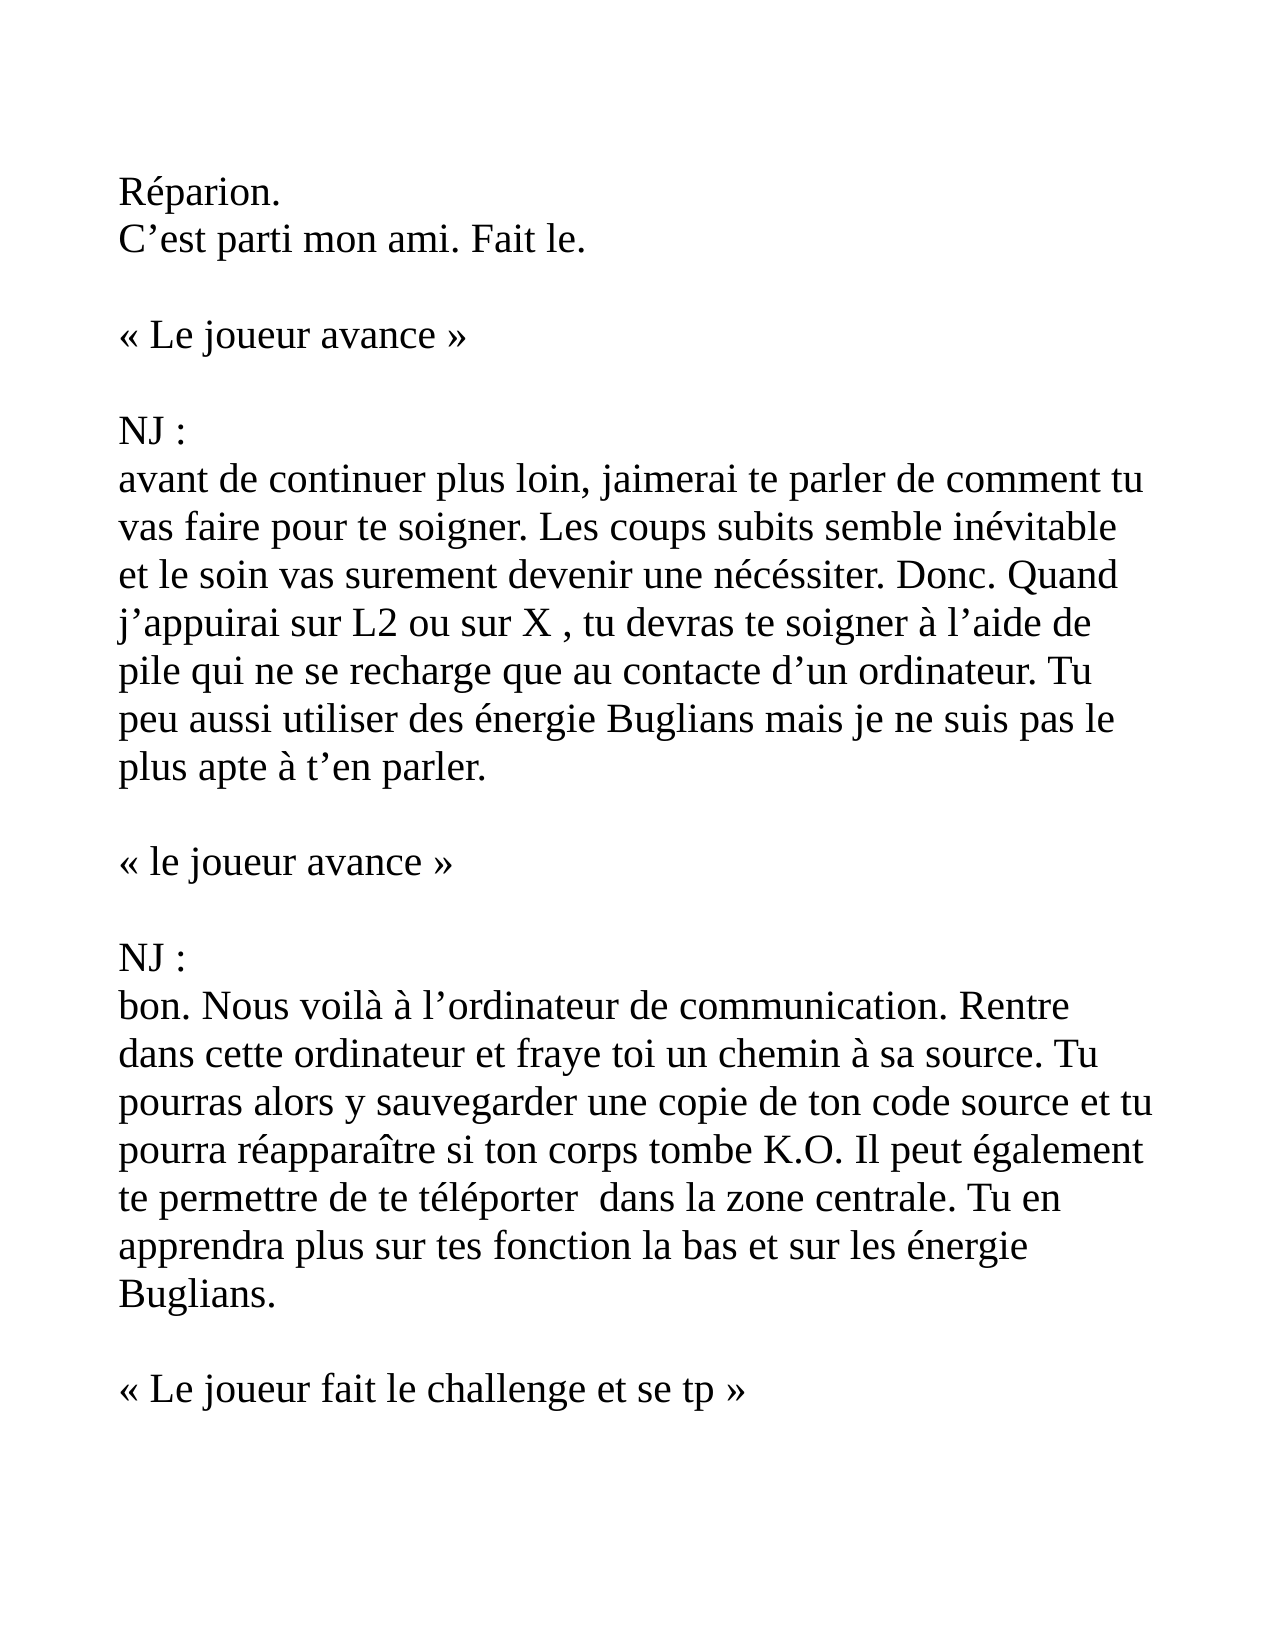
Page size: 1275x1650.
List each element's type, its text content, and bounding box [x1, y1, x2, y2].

text bon. Nous voilà à l’ordinateur de communication. Rentre dans cette ordinateur et fraye toi un chemin à sa source. Tu pourras alors y sauvegarder une copie de ton code source et tu pourra réapparaître si ton corps tombe K.O. Il peut également te permettre de te téléporter dans la zone centrale. Tu en apprendra plus sur tes fonction la bas et sur les énergie Buglians. [118, 981, 1157, 1316]
text C’est parti mon ami. Fait le. [118, 214, 1157, 262]
text « Le joueur fait le challenge et se tp » [118, 1364, 1157, 1412]
text « le joueur avance » [118, 837, 1157, 885]
text « Le joueur avance » [118, 310, 1157, 358]
text avant de continuer plus loin, jaimerai te parler de comment tu vas faire pour te soigner. Les coups subits semble inévitable et le soin vas surement devenir une nécéssiter. Donc. Quand j’appuirai sur L2 ou sur X , tu devras te soigner à l’aide de pile qui ne se recharge que au contacte d’un ordinateur. Tu peu aussi utiliser des énergie Buglians mais je ne suis pas le plus apte à t’en parler. [118, 453, 1157, 789]
text Réparion. [118, 166, 1157, 214]
text NJ : [118, 933, 1157, 981]
text NJ : [118, 406, 1157, 453]
